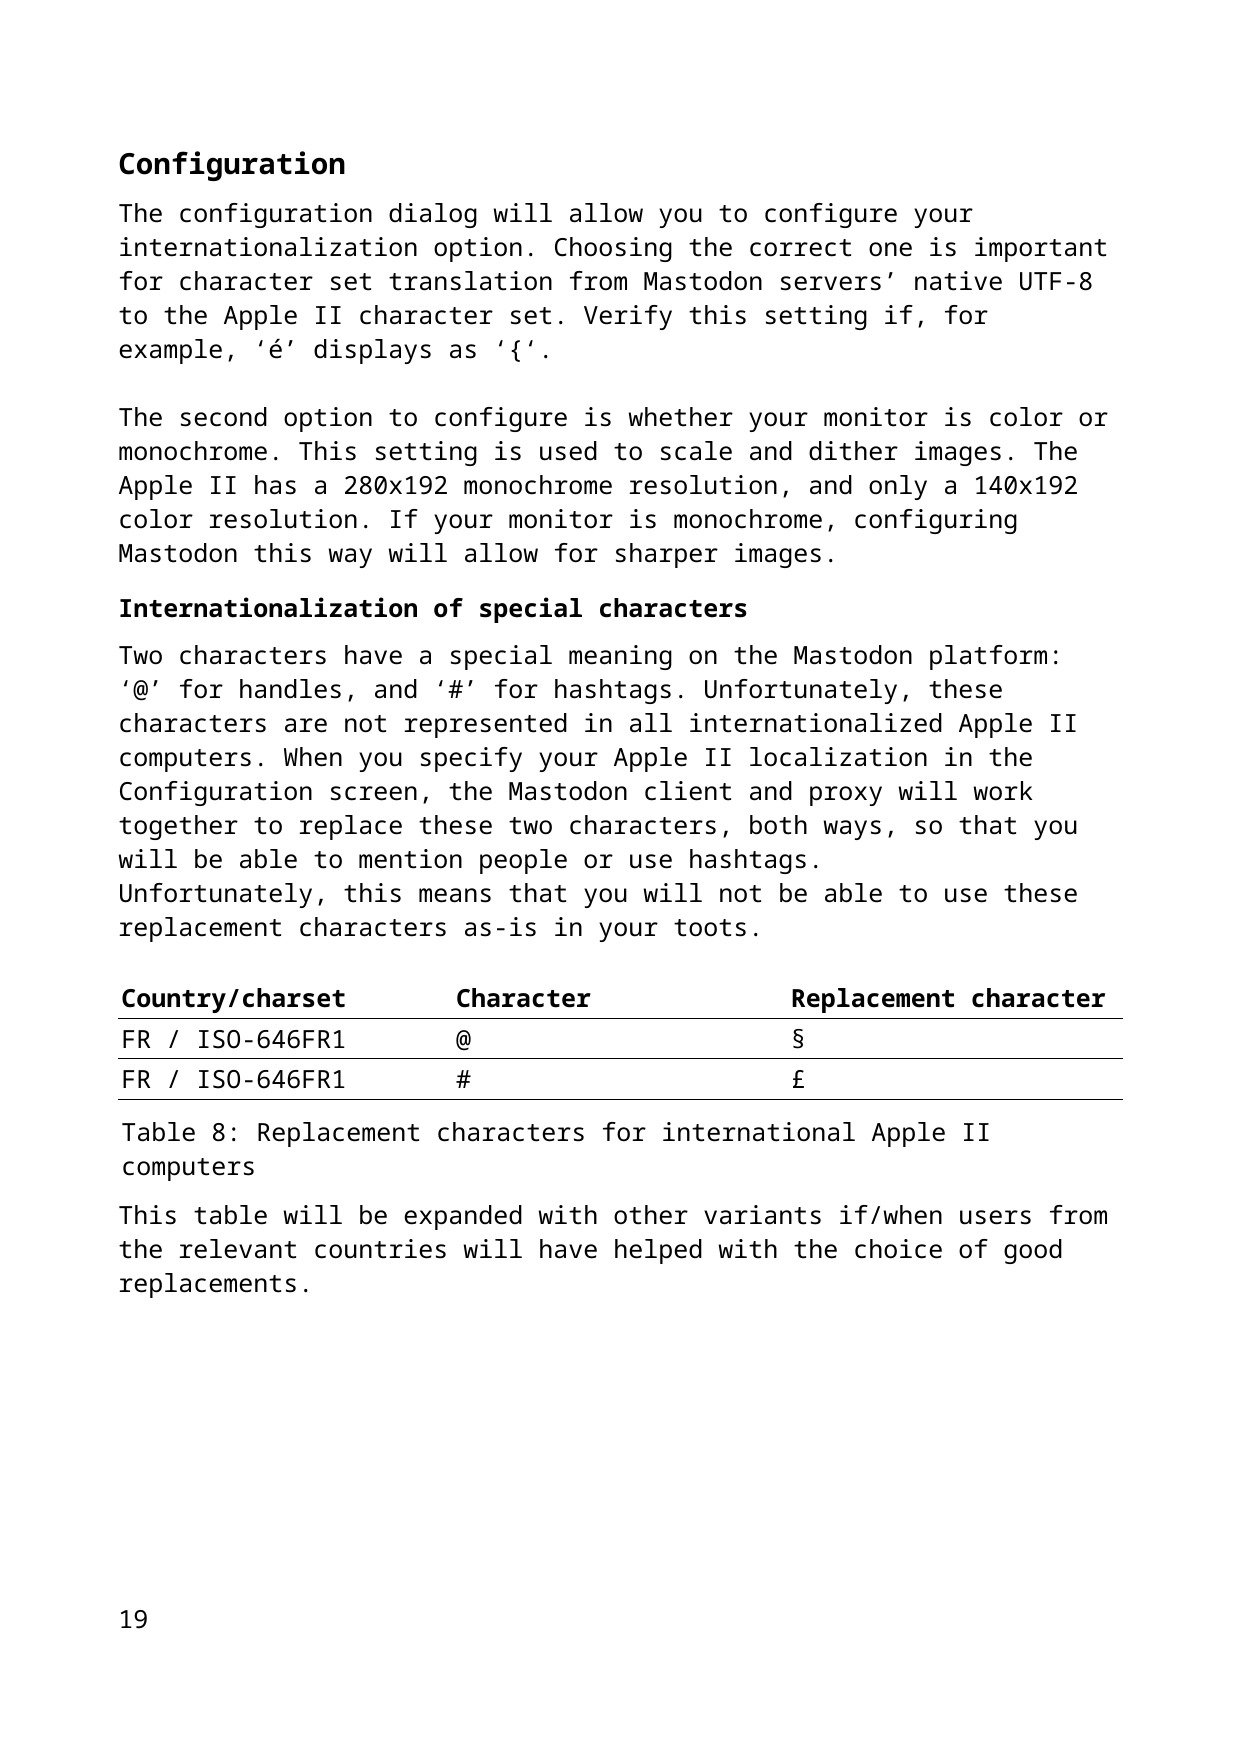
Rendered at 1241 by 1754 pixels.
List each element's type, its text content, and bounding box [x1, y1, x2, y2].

table_cell @ [453, 1019, 788, 1058]
table_cell # [453, 1059, 788, 1098]
text Unfortunately, this means that you will not be able to use these replacement characters as-is in your toots. [118, 876, 1122, 944]
table_header Replacement character [788, 978, 1122, 1018]
text Two characters have a special meaning on the Mastodon platform: ‘@’ for handles, and ‘#’ for hashtags. Unfortunately, these characters are not represented in all internationalized Apple II computers. When you specify your Apple II localization in the Configuration screen, the Mastodon client and proxy will work together to replace these two characters, both ways, so that you will be able to mention people or use hashtags. [118, 637, 1122, 876]
text This table will be expanded with other variants if/when users from the relevant countries will have helped with the choice of good replacements. [118, 1198, 1122, 1300]
text Table 8: Replacement characters for international Apple II computers [118, 1111, 1122, 1185]
text The second option to configure is whether your monitor is color or monochrome. This setting is used to scale and dither images. The Apple II has a 280x192 monochrome resolution, and only a 140x192 color resolution. If your monitor is monochrome, configuring Mastodon this way will allow for sharper images. [118, 400, 1122, 570]
text The configuration dialog will allow you to configure your internationalization option. Choosing the correct one is important for character set translation from Mastodon servers’ native UTF-8 to the Apple II character set. Verify this setting if, for example, ‘é’ displays as ‘{‘. [118, 195, 1122, 366]
table_cell FR / ISO-646FR1 [118, 1059, 453, 1098]
table_cell £ [788, 1059, 1122, 1098]
subtitle Internationalization of special characters [118, 591, 1122, 625]
subtitle Configuration [118, 143, 1122, 183]
table_header Country/charset [118, 978, 453, 1018]
table_cell § [788, 1019, 1122, 1058]
table_cell FR / ISO-646FR1 [118, 1019, 453, 1058]
table_header Character [453, 978, 788, 1018]
